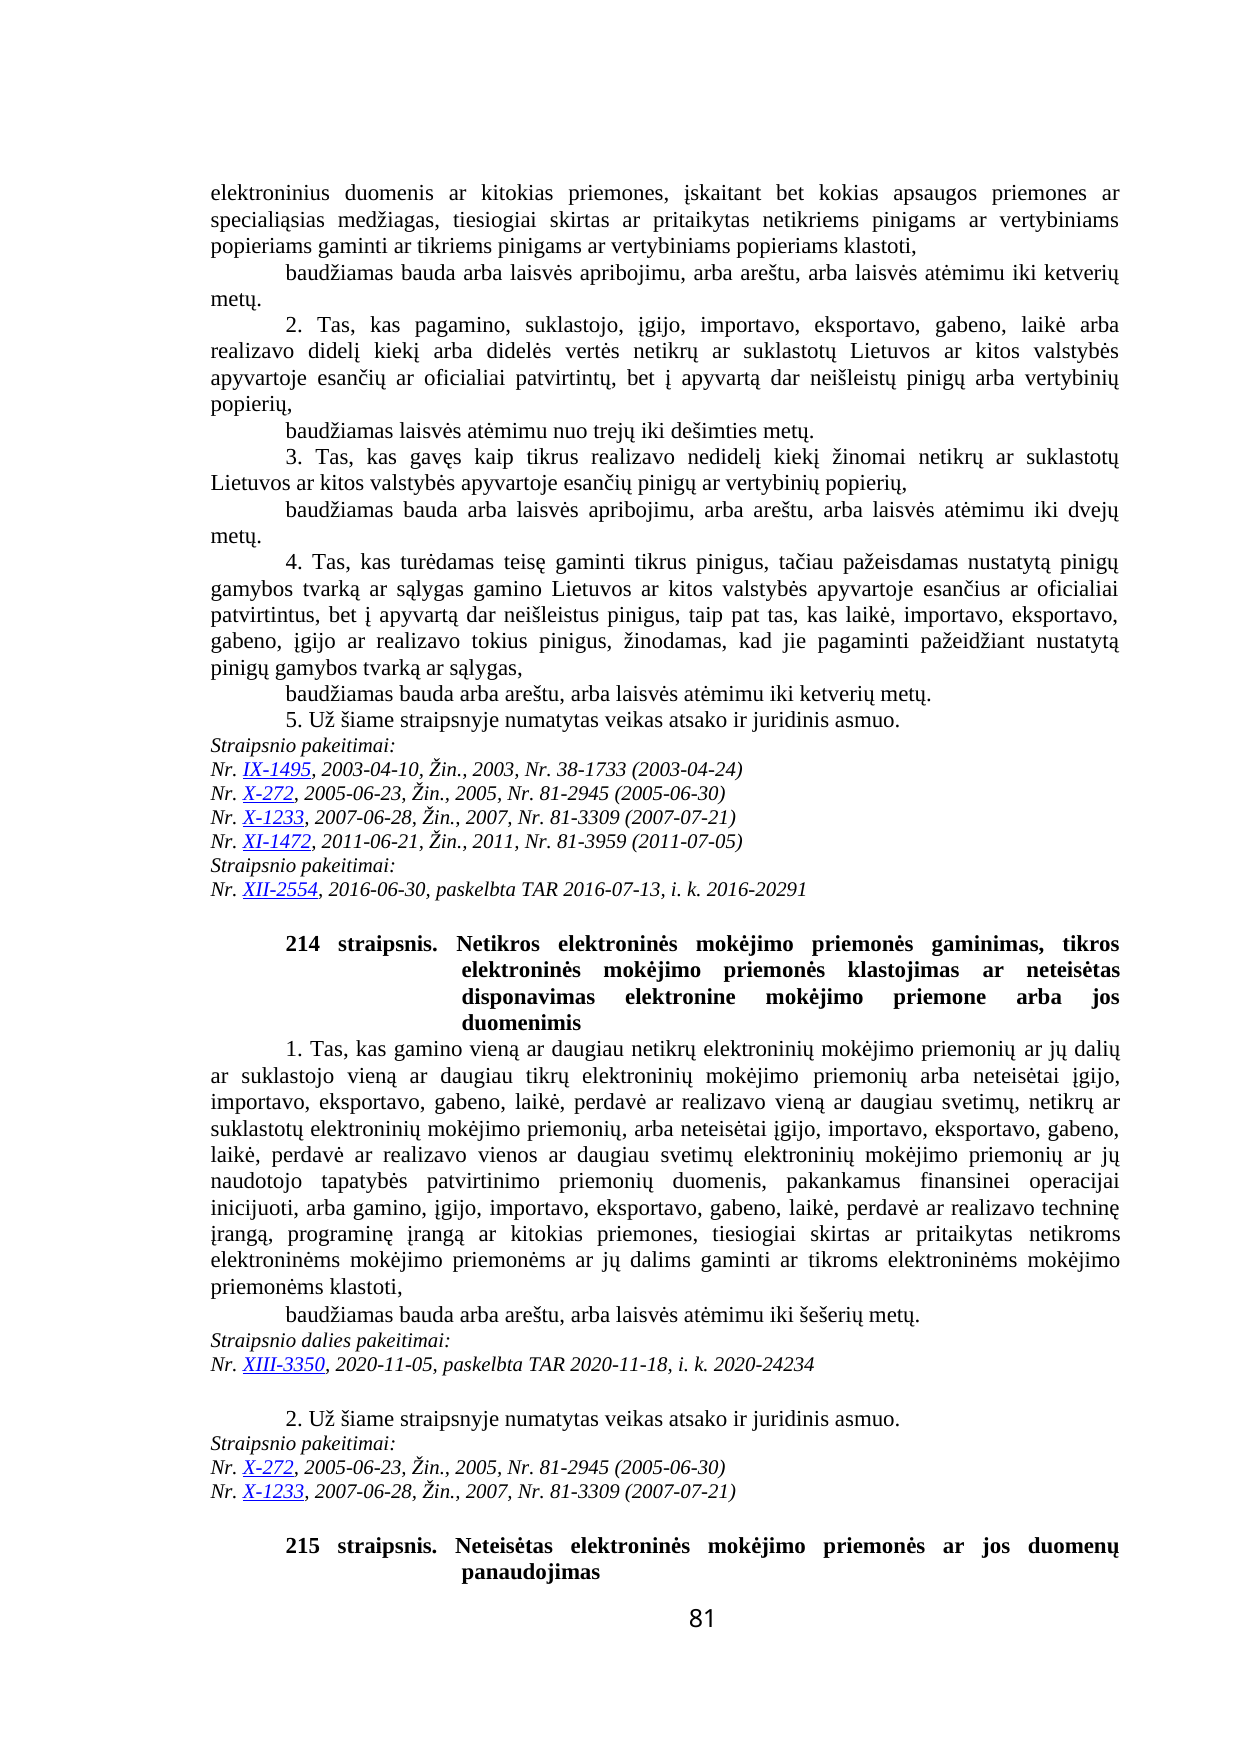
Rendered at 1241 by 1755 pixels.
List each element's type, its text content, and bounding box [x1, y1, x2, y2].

text 3. Tas, kas gavęs kaip tikrus realizavo nedidelį kiekį žinomai netikrų ar suklastotų Lietuvos ar kitos valstybės apyvartoje esančių pinigų ar vertybinių popierių, [210, 443, 1120, 496]
text Nr. X-272, 2005-06-23, Žin., 2005, Nr. 81-2945 (2005-06-30) [210, 781, 1120, 805]
text 2. Už šiame straipsnyje numatytas veikas atsako ir juridinis asmuo. [210, 1405, 1120, 1431]
text baudžiamas bauda arba areštu, arba laisvės atėmimu iki šešerių metų. [210, 1299, 1120, 1328]
text Nr. XI-1472, 2011-06-21, Žin., 2011, Nr. 81-3959 (2011-07-05) [210, 829, 1120, 853]
text elektroninius duomenis ar kitokias priemones, įskaitant bet kokias apsaugos priemones ar specialiąsias medžiagas, tiesiogiai skirtas ar pritaikytas netikriems pinigams ar vertybiniams popieriams gaminti ar tikriems pinigams ar vertybiniams popieriams klastoti, [210, 179, 1120, 258]
text Nr. XII-2554, 2016-06-30, paskelbta TAR 2016-07-13, i. k. 2016-20291 [210, 877, 1120, 901]
text 215 straipsnis. Neteisėtas elektroninės mokėjimo priemonės ar jos duomenų panaudojimas [285, 1532, 1120, 1585]
text 5. Už šiame straipsnyje numatytas veikas atsako ir juridinis asmuo. [210, 707, 1120, 733]
text Straipsnio pakeitimai: [210, 853, 1120, 877]
text 1. Tas, kas gamino vieną ar daugiau netikrų elektroninių mokėjimo priemonių ar jų dalių ar suklastojo vieną ar daugiau tikrų elektroninių mokėjimo priemonių arba neteisėtai įgijo, importavo, eksportavo, gabeno, laikė, perdavė ar realizavo vieną ar daugiau svetimų, netikrų ar suklastotų elektroninių mokėjimo priemonių, arba neteisėtai įgijo, importavo, eksportavo, gabeno, laikė, perdavė ar realizavo vienos ar daugiau svetimų elektroninių mokėjimo priemonių ar jų naudotojo tapatybės patvirtinimo priemonių duomenis, pakankamus finansinei operacijai inicijuoti, arba gamino, įgijo, importavo, eksportavo, gabeno, laikė, perdavė ar realizavo techninę įrangą, programinę įrangą ar kitokias priemones, tiesiogiai skirtas ar pritaikytas netikroms elektroninėms mokėjimo priemonėms ar jų dalims gaminti ar tikroms elektroninėms mokėjimo priemonėms klastoti, [210, 1036, 1120, 1299]
text baudžiamas bauda arba areštu, arba laisvės atėmimu iki ketverių metų. [210, 680, 1120, 707]
text baudžiamas bauda arba laisvės apribojimu, arba areštu, arba laisvės atėmimu iki dvejų metų. [210, 496, 1120, 548]
text 2. Tas, kas pagamino, suklastojo, įgijo, importavo, eksportavo, gabeno, laikė arba realizavo didelį kiekį arba didelės vertės netikrų ar suklastotų Lietuvos ar kitos valstybės apyvartoje esančių ar oficialiai patvirtintų, bet į apyvartą dar neišleistų pinigų arba vertybinių popierių, [210, 311, 1120, 417]
text baudžiamas bauda arba laisvės apribojimu, arba areštu, arba laisvės atėmimu iki ketverių metų. [210, 258, 1120, 311]
text Nr. X-1233, 2007-06-28, Žin., 2007, Nr. 81-3309 (2007-07-21) [210, 1479, 1120, 1503]
text 4. Tas, kas turėdamas teisę gaminti tikrus pinigus, tačiau pažeisdamas nustatytą pinigų gamybos tvarką ar sąlygas gamino Lietuvos ar kitos valstybės apyvartoje esančius ar oficialiai patvirtintus, bet į apyvartą dar neišleistus pinigus, taip pat tas, kas laikė, importavo, eksportavo, gabeno, įgijo ar realizavo tokius pinigus, žinodamas, kad jie pagaminti pažeidžiant nustatytą pinigų gamybos tvarką ar sąlygas, [210, 548, 1120, 680]
text Nr. X-272, 2005-06-23, Žin., 2005, Nr. 81-2945 (2005-06-30) [210, 1455, 1120, 1479]
text Straipsnio pakeitimai: [210, 1431, 1120, 1455]
text baudžiamas laisvės atėmimu nuo trejų iki dešimties metų. [210, 417, 1120, 443]
text Nr. XIII-3350, 2020-11-05, paskelbta TAR 2020-11-18, i. k. 2020-24234 [210, 1352, 1120, 1376]
text 214 straipsnis. Netikros elektroninės mokėjimo priemonės gaminimas, tikros elektroninės mokėjimo priemonės klastojimas ar neteisėtas disponavimas elektronine mokėjimo priemone arba jos duomenimis [285, 930, 1120, 1036]
text Straipsnio dalies pakeitimai: [210, 1328, 1120, 1352]
text Nr. X-1233, 2007-06-28, Žin., 2007, Nr. 81-3309 (2007-07-21) [210, 805, 1120, 829]
text Straipsnio pakeitimai: [210, 733, 1120, 757]
text Nr. IX-1495, 2003-04-10, Žin., 2003, Nr. 38-1733 (2003-04-24) [210, 757, 1120, 781]
